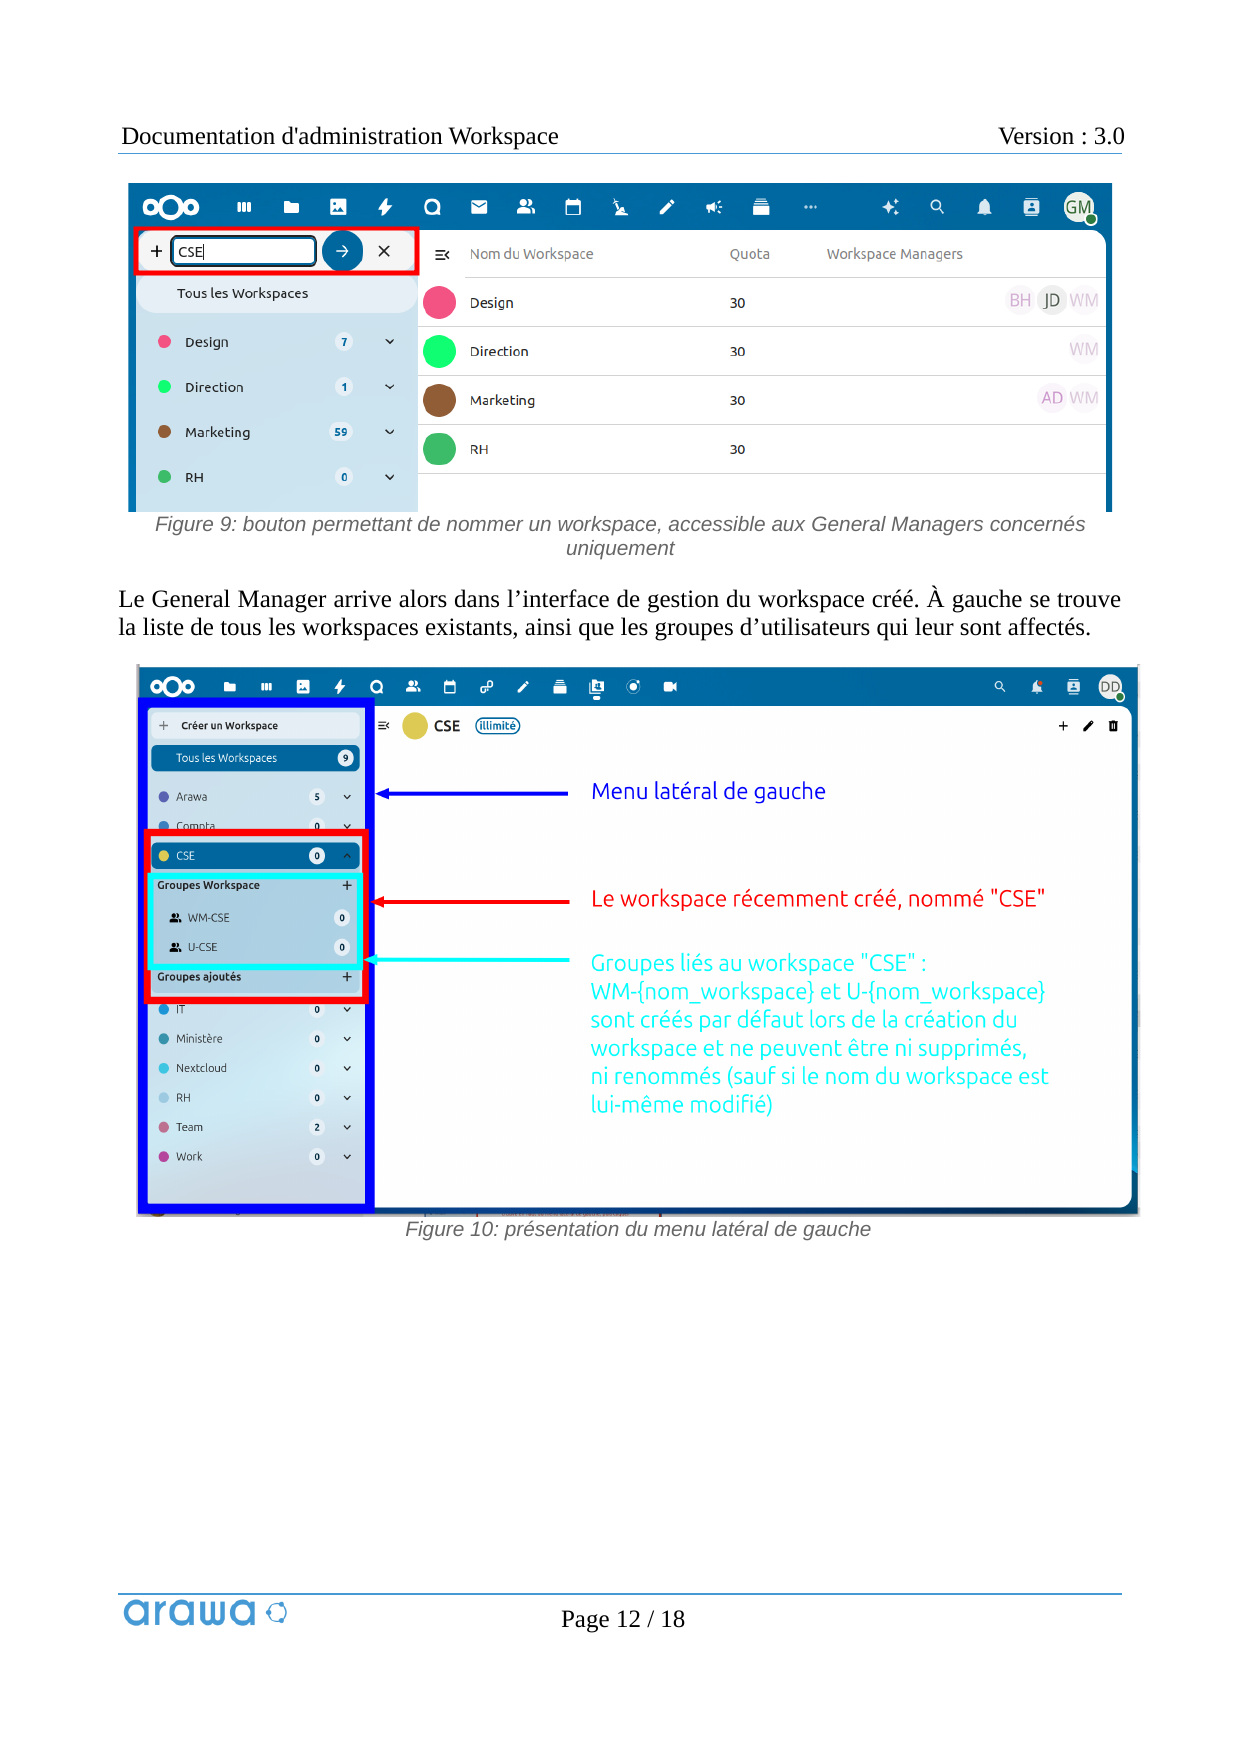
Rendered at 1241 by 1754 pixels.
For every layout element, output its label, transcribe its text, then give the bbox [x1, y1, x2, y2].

picture [941, 188, 954, 194]
picture [285, 189, 298, 212]
picture [380, 199, 390, 216]
picture [246, 190, 256, 195]
picture [303, 187, 335, 195]
picture [331, 199, 346, 214]
picture [121, 1597, 290, 1628]
picture [425, 199, 440, 214]
picture [375, 183, 384, 189]
text Figure 10: présentation du menu latéral de gauche [118, 1217, 1159, 1240]
picture [259, 187, 271, 199]
text Figure 9: bouton permettant de nommer un workspace, accessible aux General Managers concernés uniquement [128, 512, 1112, 560]
picture [136, 194, 141, 202]
picture [1004, 185, 1012, 194]
picture [351, 183, 369, 189]
picture [128, 183, 1113, 512]
picture [243, 199, 261, 211]
picture [136, 664, 1141, 1217]
picture [389, 183, 396, 189]
text Le General Manager arrive alors dans l’interface de gestion du workspace créé. À gauche se trouve la liste de tous les workspaces existants, ainsi que les groupes d’utilisateurs qui leur sont affectés. [118, 584, 1122, 641]
